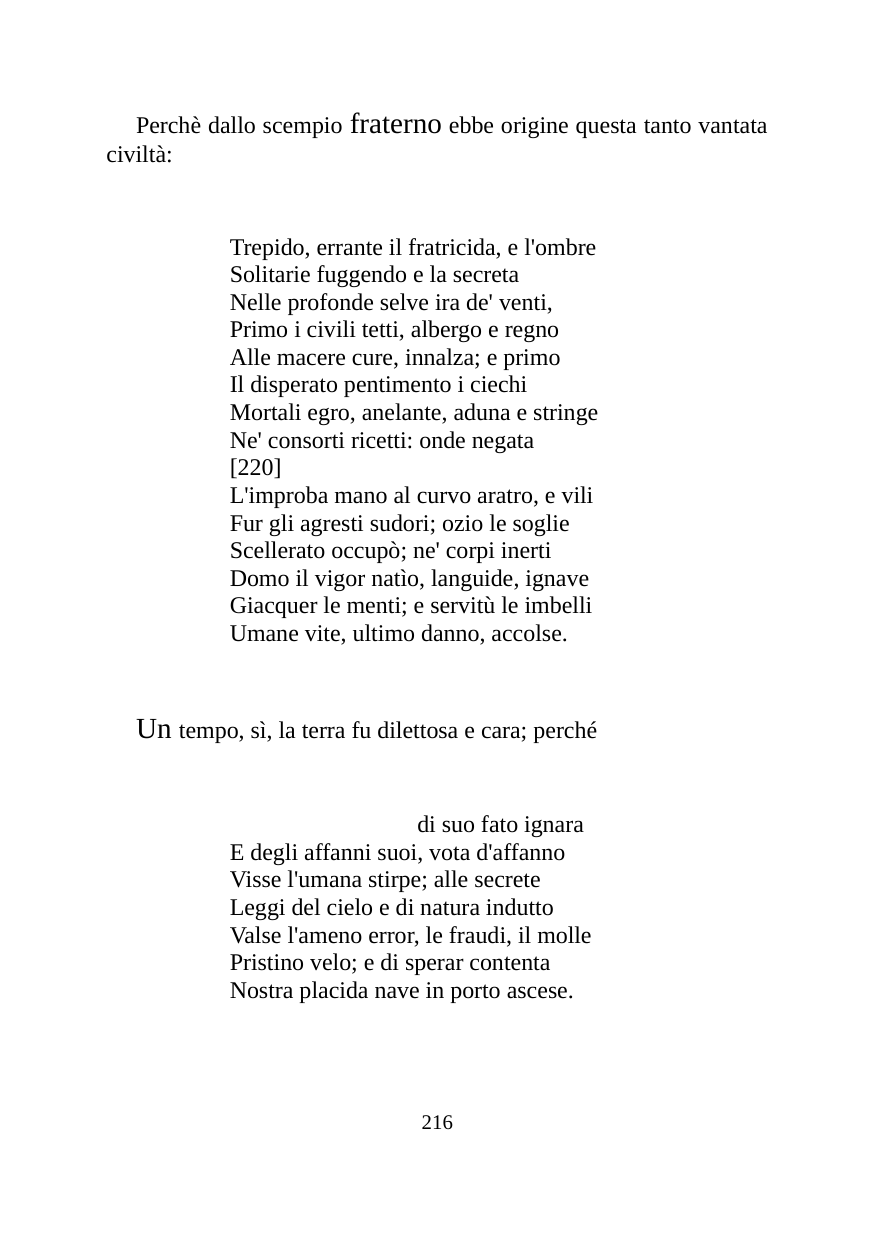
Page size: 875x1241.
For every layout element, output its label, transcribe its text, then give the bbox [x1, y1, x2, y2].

text Nelle profonde selve ira de' venti, [200, 288, 768, 315]
text Alle macere cure, innalza; e primo [200, 343, 768, 371]
text Solitarie fuggendo e la secreta [200, 260, 768, 288]
text Giacquer le menti; e servitù le imbelli [200, 591, 768, 619]
text Visse l'umana stirpe; alle secrete [200, 866, 768, 893]
text Primo i civili tetti, albergo e regno [200, 315, 768, 343]
text Ne' consorti ricetti: onde negata [200, 426, 768, 453]
text L'improba mano al curvo aratro, e vili [200, 481, 768, 508]
text Fur gli agresti sudori; ozio le soglie [200, 508, 768, 536]
text E degli affanni suoi, vota d'affanno [200, 838, 768, 866]
text Trepido, errante il fratricida, e l'ombre [200, 232, 768, 260]
text Perchè dallo scempio fraterno ebbe origine questa tanto vantata civiltà: [106, 106, 768, 167]
text [220] [200, 453, 768, 481]
text Nostra placida nave in porto ascese. [200, 976, 768, 1003]
text Leggi del cielo e di natura indutto [200, 893, 768, 921]
text Un tempo, sì, la terra fu dilettosa e cara; perché [106, 712, 768, 745]
text Mortali egro, anelante, aduna e stringe [200, 398, 768, 426]
text Domo il vigor natìo, languide, ignave [200, 564, 768, 591]
text Umane vite, ultimo danno, accolse. [200, 619, 768, 647]
text Pristino velo; e di sperar contenta [200, 948, 768, 976]
text Valse l'ameno error, le fraudi, il molle [200, 921, 768, 948]
text Il disperato pentimento i ciechi [200, 371, 768, 398]
text Scellerato occupò; ne' corpi inerti [200, 536, 768, 564]
text di suo fato ignara [387, 810, 768, 838]
